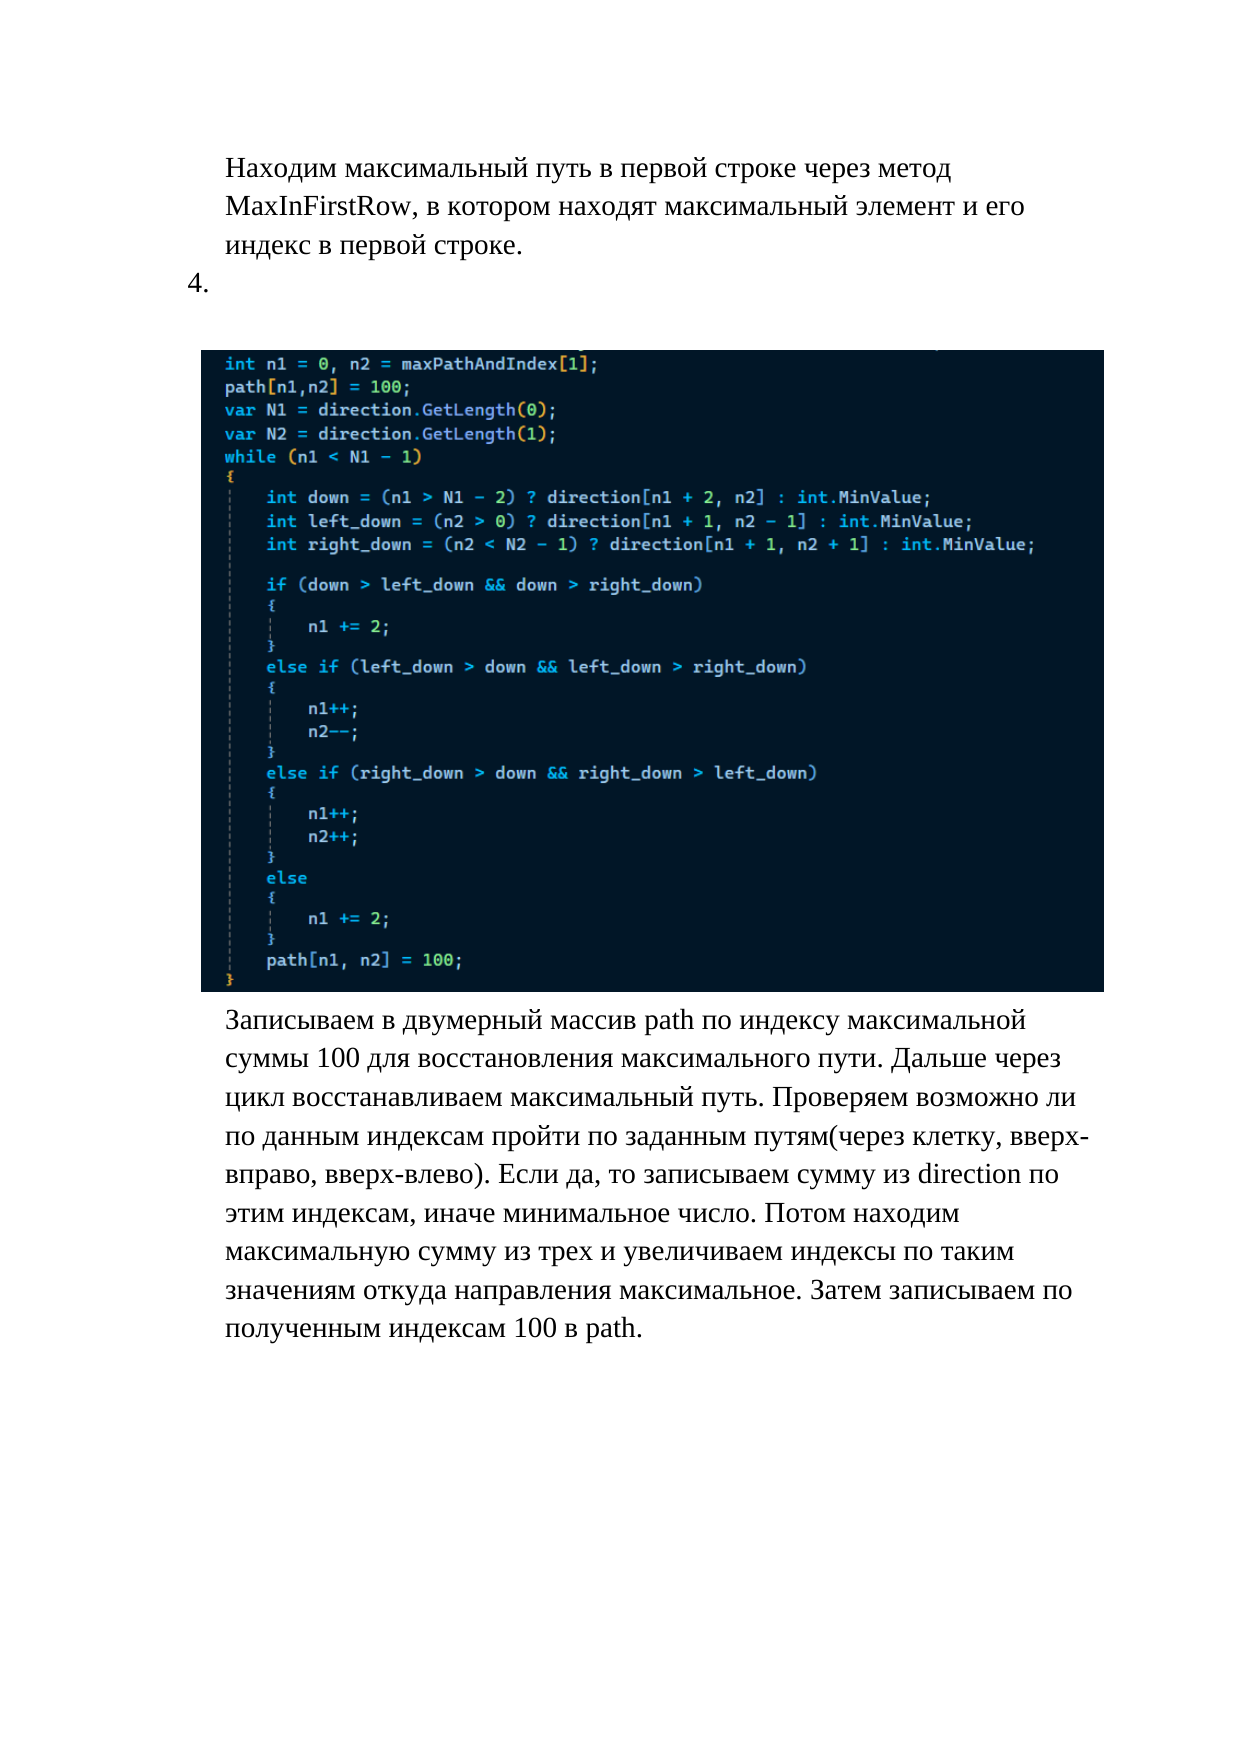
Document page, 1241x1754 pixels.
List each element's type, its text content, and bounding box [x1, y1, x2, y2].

picture [201, 350, 1104, 992]
text Записываем в двумерный массив path по индексу максимальной суммы 100 для восстановления максимального пути. Дальше через цикл восстанавливаем максимальный путь. Проверяем возможно ли по данным индексам пройти по заданным путям(через клетку, вверх-вправо, вверх-влево). Если да, то записываем сумму из direction по этим индексам, иначе минимальное число. Потом находим максимальную сумму из трех и увеличиваем индексы по таким значениям откуда направления максимальное. Затем записываем по полученным индексам 100 в path. [225, 992, 1090, 1344]
text Находим максимальный путь в первой строке через метод MaxInFirstRow, в котором находят максимальный элемент и его индекс в первой строке. [225, 150, 1090, 261]
